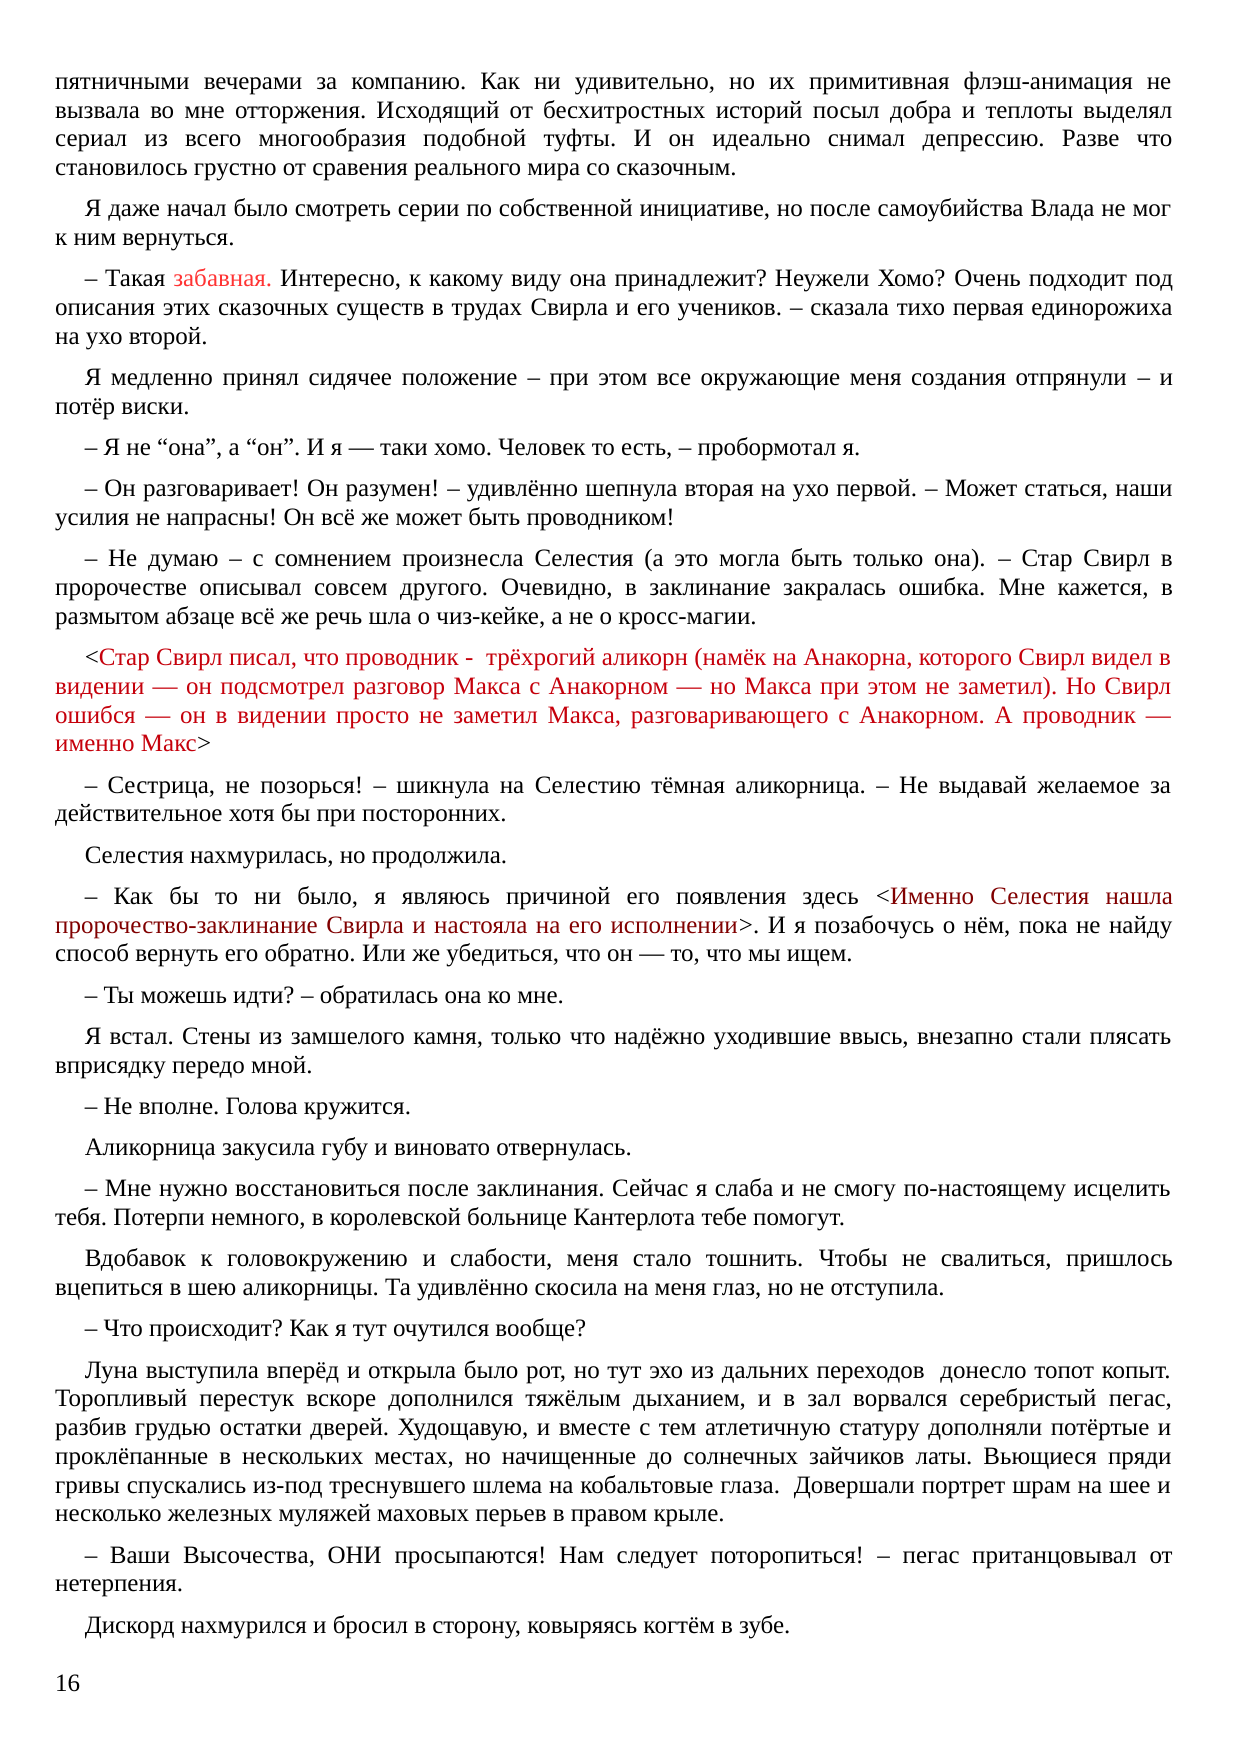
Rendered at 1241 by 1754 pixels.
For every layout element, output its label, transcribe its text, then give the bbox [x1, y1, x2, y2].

text – Мне нужно восстановиться после заклинания. Сейчас я слаба и не смогу по-настоящему исцелить тебя. Потерпи немного, в королевской больнице Кантерлота тебе помогут. [55, 1173, 1173, 1231]
text – Ты можешь идти? – обратилась она ко мне. [55, 980, 1173, 1008]
text – Он разговаривает! Он разумен! – удивлённо шепнула вторая на ухо первой. – Может статься, наши усилия не напрасны! Он всё же может быть проводником! [55, 473, 1173, 531]
text пятничными вечерами за компанию. Как ни удивительно, но их примитивная флэш-анимация не вызвала во мне отторжения. Исходящий от бесхитростных историй посыл добра и теплоты выделял сериал из всего многообразия подобной туфты. И он идеально снимал депрессию. Разве что становилось грустно от сравения реального мира со сказочным. [55, 66, 1173, 181]
text – Ваши Высочества, ОНИ просыпаются! Нам следует поторопиться! – пегас пританцовывал от нетерпения. [55, 1540, 1173, 1597]
text Вдобавок к головокружению и слабости, меня стало тошнить. Чтобы не свалиться, пришлось вцепиться в шею аликорницы. Та удивлённо скосила на меня глаз, но не отступила. [55, 1243, 1173, 1301]
text Селестия нахмурилась, но продолжила. [55, 840, 1173, 868]
text – Сестрица, не позорься! – шикнула на Селестию тёмная аликорница. – Не выдавай желаемое за действительное хотя бы при посторонних. [55, 770, 1173, 827]
text Дискорд нахмурился и бросил в сторону, ковыряясь когтём в зубе. [55, 1610, 1173, 1638]
text <Стар Свирл писал, что проводник - трёхрогий аликорн (намёк на Анакорна, которого Свирл видел в видении — он подсмотрел разговор Макса с Анакорном — но Макса при этом не заметил). Но Свирл ошибся — он в видении просто не заметил Макса, разговаривающего с Анакорном. А проводник — именно Макс> [55, 642, 1173, 757]
text – Как бы то ни было, я являюсь причиной его появления здесь <Именно Селестия нашла пророчество-заклинание Свирла и настояла на его исполнении>. И я позабочусь о нём, пока не найду способ вернуть его обратно. Или же убедиться, что он — то, что мы ищем. [55, 881, 1173, 967]
text – Не думаю – с сомнением произнесла Селестия (а это могла быть только она). – Стар Свирл в пророчестве описывал совсем другого. Очевидно, в заклинание закралась ошибка. Мне кажется, в размытом абзаце всё же речь шла о чиз-кейке, а не о кросс-магии. [55, 543, 1173, 630]
text Аликорница закусила губу и виновато отвернулась. [55, 1132, 1173, 1161]
text Я медленно принял сидячее положение – при этом все окружающие меня создания отпрянули – и потёр виски. [55, 362, 1173, 420]
text Я встал. Стены из замшелого камня, только что надёжно уходившие ввысь, внезапно стали плясать вприсядку передо мной. [55, 1021, 1173, 1078]
text – Я не “она”, а “он”. И я — таки хомо. Человек то есть, – пробормотал я. [55, 432, 1173, 461]
text – Не вполне. Голова кружится. [55, 1091, 1173, 1120]
text Луна выступила вперёд и открыла было рот, но тут эхо из дальних переходов донесло топот копыт. Торопливый перестук вскоре дополнился тяжёлым дыханием, и в зал ворвался серебристый пегас, разбив грудью остатки дверей. Худощавую, и вместе с тем атлетичную статуру дополняли потёртые и проклёпанные в нескольких местах, но начищенные до солнечных зайчиков латы. Вьющиеся пряди гривы спускались из-под треснувшего шлема на кобальтовые глаза. Довершали портрет шрам на шее и несколько железных муляжей маховых перьев в правом крыле. [55, 1355, 1173, 1527]
text – Что происходит? Как я тут очутился вообще? [55, 1313, 1173, 1342]
text Я даже начал было смотреть серии по собственной инициативе, но после самоубийства Влада не мог к ним вернуться. [55, 193, 1173, 251]
text – Такая забавная. Интересно, к какому виду она принадлежит? Неужели Хомо? Очень подходит под описания этих сказочных существ в трудах Свирла и его учеников. – сказала тихо первая единорожиха на ухо второй. [55, 263, 1173, 350]
